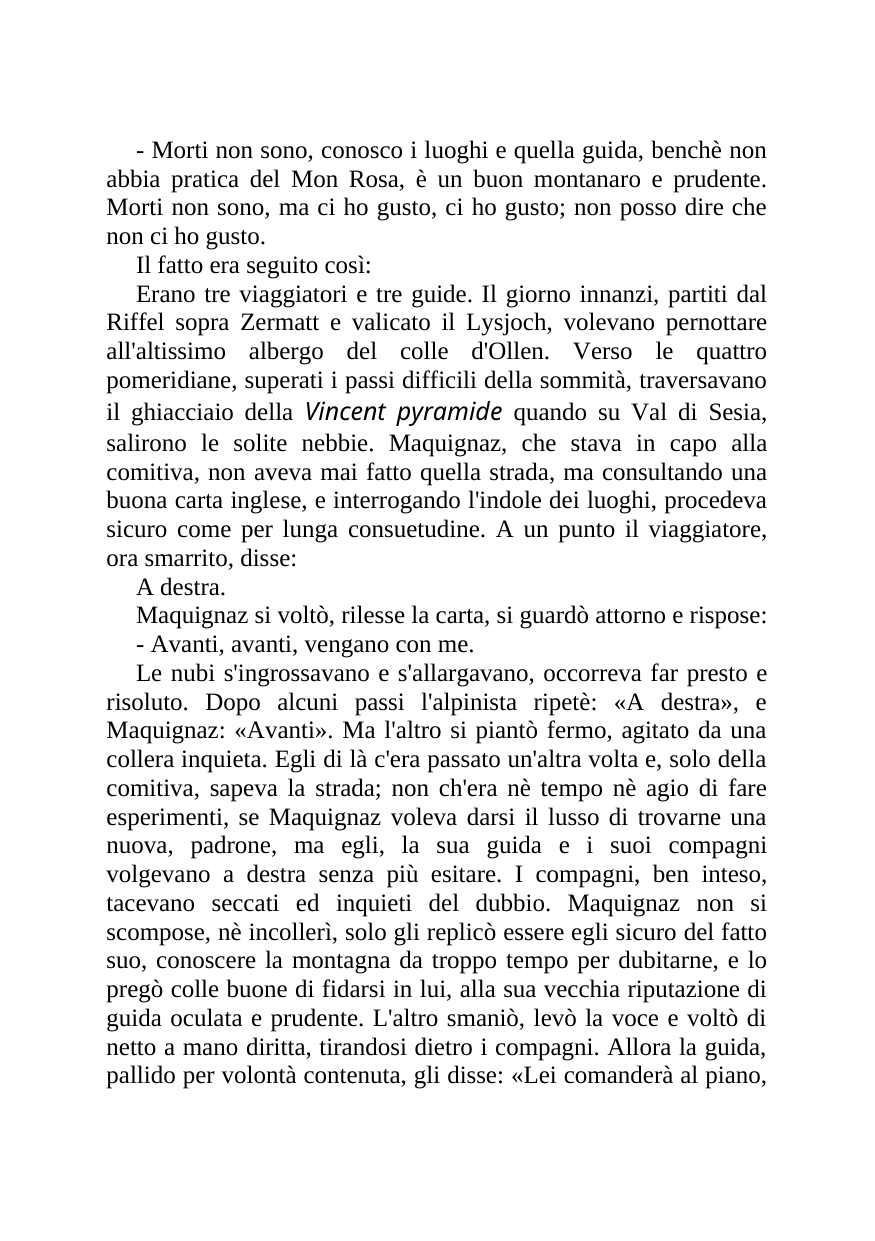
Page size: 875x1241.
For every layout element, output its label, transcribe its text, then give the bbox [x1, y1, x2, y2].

text A destra. [106, 572, 768, 600]
text Il fatto era seguito così: [106, 250, 768, 279]
text Erano tre viaggiatori e tre guide. Il giorno innanzi, partiti dal Riffel sopra Zermatt e valicato il Lysjoch, volevano pernottare all'altissimo albergo del colle d'Ollen. Verso le quattro pomeridiane, superati i passi difficili della sommità, traversavano il ghiacciaio della Vincent pyramide quando su Val di Sesia, salirono le solite nebbie. Maquignaz, che stava in capo alla comitiva, non aveva mai fatto quella strada, ma consultando una buona carta inglese, e interrogando l'indole dei luoghi, procedeva sicuro come per lunga consuetudine. A un punto il viaggiatore, ora smarrito, disse: [106, 279, 768, 572]
text - Avanti, avanti, vengano con me. [106, 629, 768, 658]
text - Morti non sono, conosco i luoghi e quella guida, benchè non abbia pratica del Mon Rosa, è un buon montanaro e prudente. Morti non sono, ma ci ho gusto, ci ho gusto; non posso dire che non ci ho gusto. [106, 135, 768, 250]
text Maquignaz si voltò, rilesse la carta, si guardò attorno e rispose: [106, 600, 768, 629]
text Le nubi s'ingrossavano e s'allargavano, occorreva far presto e risoluto. Dopo alcuni passi l'alpinista ripetè: «A destra», e Maquignaz: «Avanti». Ma l'altro si piantò fermo, agitato da una collera inquieta. Egli di là c'era passato un'altra volta e, solo della comitiva, sapeva la strada; non ch'era nè tempo nè agio di fare esperimenti, se Maquignaz voleva darsi il lusso di trovarne una nuova, padrone, ma egli, la sua guida e i suoi compagni volgevano a destra senza più esitare. I compagni, ben inteso, tacevano seccati ed inquieti del dubbio. Maquignaz non si scompose, nè incollerì, solo gli replicò essere egli sicuro del fatto suo, conoscere la montagna da troppo tempo per dubitarne, e lo pregò colle buone di fidarsi in lui, alla sua vecchia riputazione di guida oculata e prudente. L'altro smaniò, levò la voce e voltò di netto a mano diritta, tirandosi dietro i compagni. Allora la guida, pallido per volontà contenuta, gli disse: «Lei comanderà al piano, [106, 658, 768, 1089]
